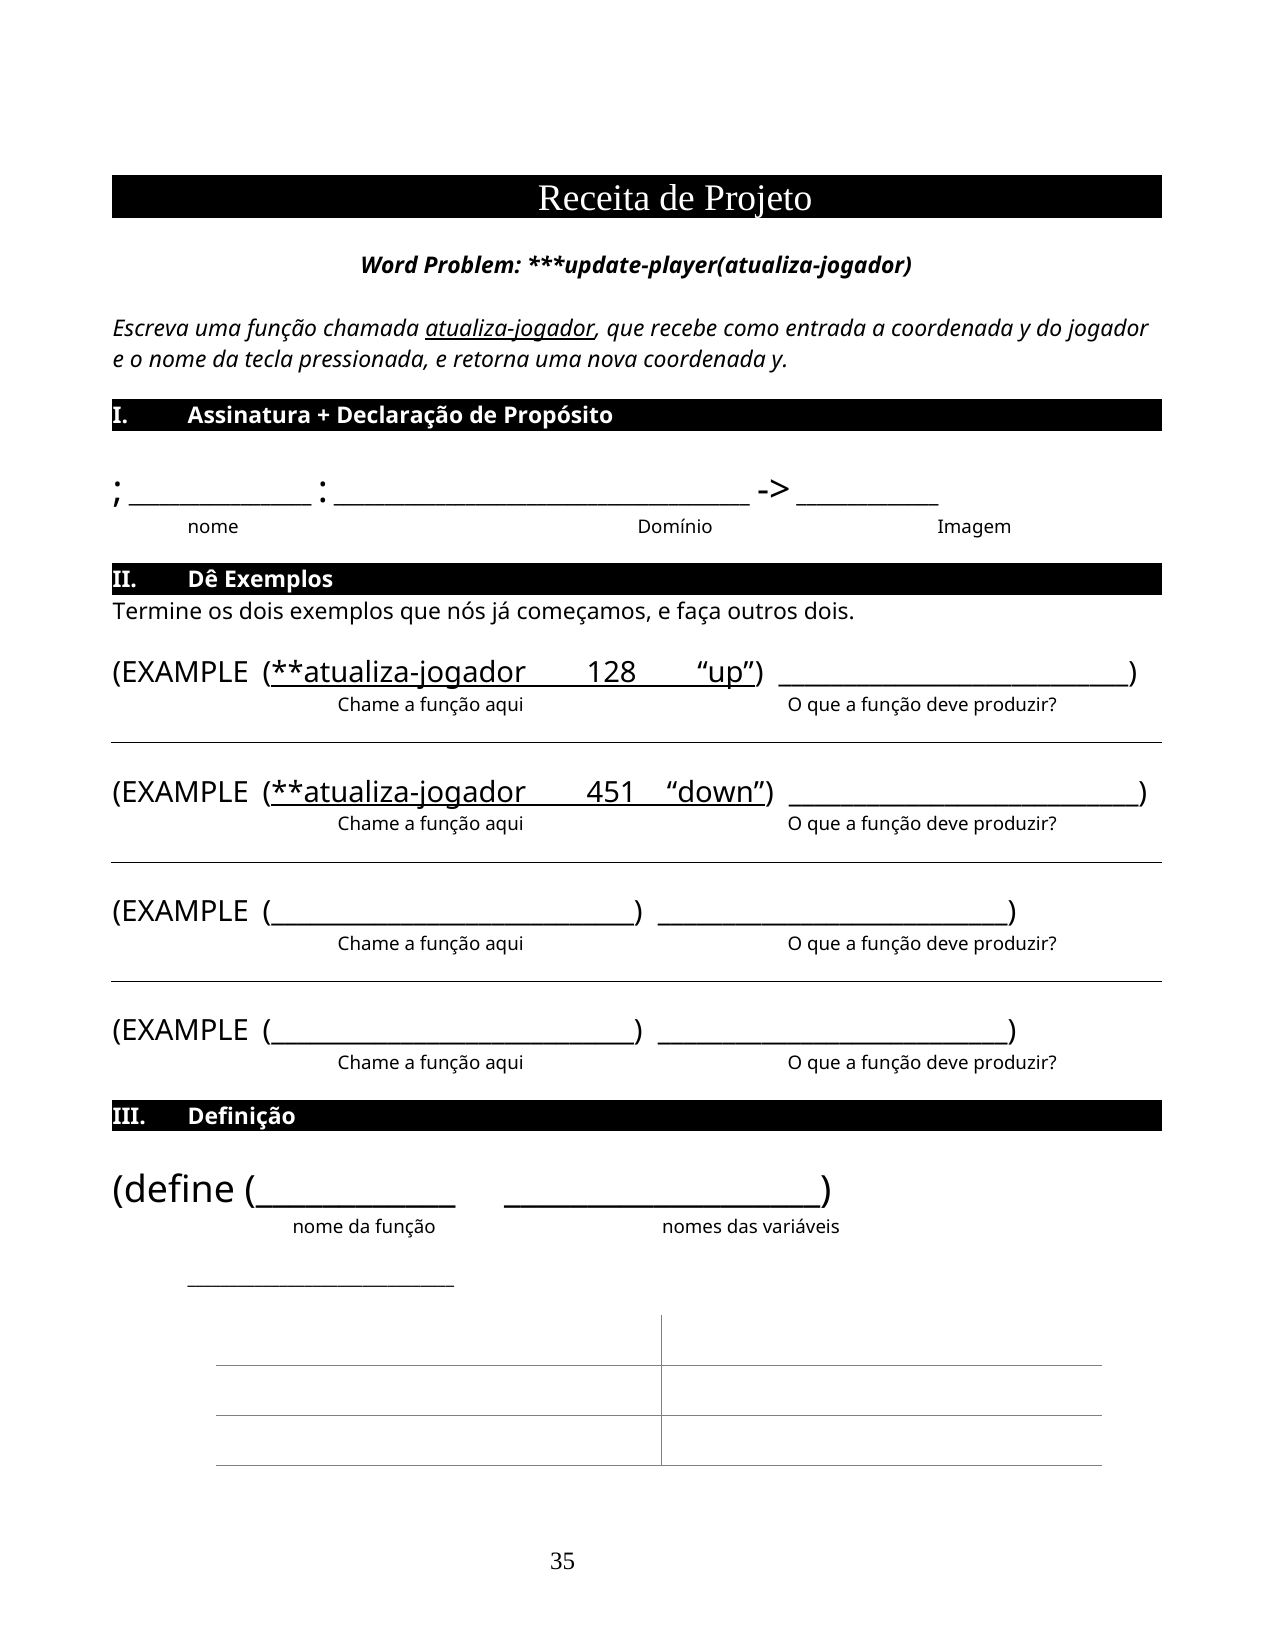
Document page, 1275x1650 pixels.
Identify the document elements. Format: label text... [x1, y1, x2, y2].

text Chame a função aqui O que a função deve produzir? [112, 930, 1162, 955]
text Word Problem: ***update-player(atualiza-jogador) [112, 249, 1162, 281]
subtitle Receita de Projeto [112, 175, 1162, 218]
text (EXAMPLE (____________________________) ___________________________) [112, 1009, 1162, 1049]
subtitle Assinatura + Declaração de Propósito [112, 399, 1162, 431]
table_cell [216, 1416, 661, 1465]
subtitle Definição [112, 1100, 1162, 1131]
text nome da função nomes das variáveis [112, 1213, 1162, 1239]
table_cell [216, 1366, 661, 1415]
table_header [662, 1315, 1102, 1365]
text ________________________________ [112, 1264, 1162, 1290]
text (EXAMPLE (**atualiza-jogador 451 “down”) ___________________________) [112, 771, 1162, 811]
text (EXAMPLE (____________________________) ___________________________) [112, 890, 1162, 930]
table_header [216, 1315, 661, 1365]
text (define (____________ ___________________) [112, 1162, 1162, 1213]
text nome Domínio Imagem [112, 513, 1162, 538]
text ; __________________ : _________________________________________ -> ______________ [112, 462, 1162, 513]
text Escreva uma função chamada atualiza-jogador, que recebe como entrada a coordenada y do jogador e o nome da tecla pressionada, e retorna uma nova coordenada y. [112, 312, 1162, 374]
text Chame a função aqui O que a função deve produzir? [112, 1049, 1162, 1075]
subtitle Dê Exemplos [112, 563, 1162, 595]
table_cell [662, 1366, 1102, 1415]
text Termine os dois exemplos que nós já começamos, e faça outros dois. [112, 595, 1162, 626]
text Chame a função aqui O que a função deve produzir? [112, 811, 1162, 836]
table_cell [662, 1416, 1102, 1465]
text (EXAMPLE (**atualiza-jogador 128 “up”) ___________________________) [112, 651, 1162, 691]
text Chame a função aqui O que a função deve produzir? [112, 691, 1162, 717]
